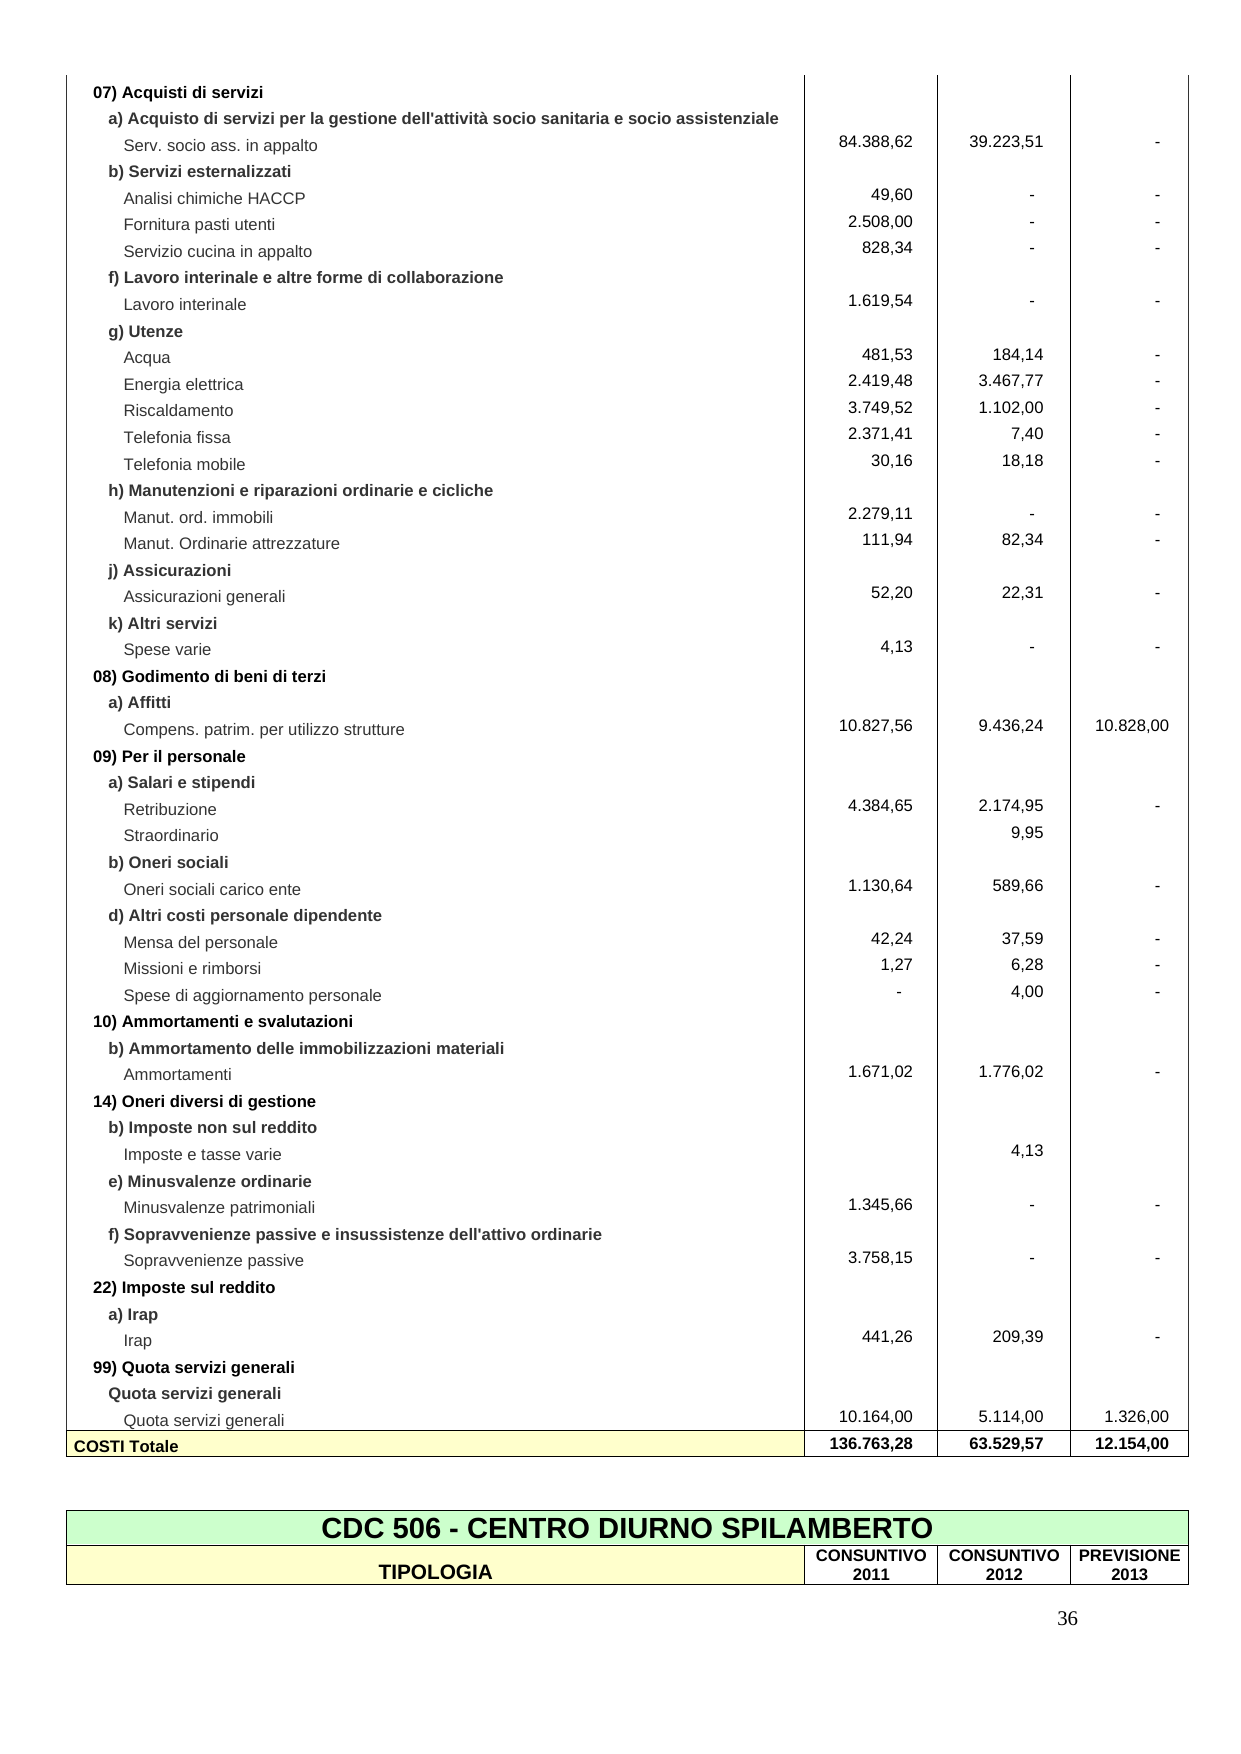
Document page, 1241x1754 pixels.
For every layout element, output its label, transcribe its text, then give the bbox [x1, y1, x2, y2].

table_cell [67, 1191, 86, 1217]
table_cell 22) Imposte sul reddito [86, 1270, 804, 1297]
table_cell [101, 181, 116, 208]
table_cell [938, 102, 1070, 128]
table_cell [86, 128, 101, 155]
table_cell - [938, 234, 1070, 261]
table_cell [938, 553, 1070, 580]
table_cell [86, 1058, 101, 1084]
table_cell - [1071, 1191, 1188, 1217]
table_cell [86, 1244, 101, 1270]
table_cell 1.130,64 [805, 872, 937, 898]
table_cell [805, 766, 937, 792]
table_cell k) Altri servizi [101, 606, 804, 633]
table_cell - [1071, 447, 1188, 473]
table_cell 4,13 [805, 633, 937, 659]
table_cell [101, 128, 116, 155]
table_cell [67, 527, 86, 553]
table_cell Energia elettrica [116, 367, 804, 394]
table_cell - [1071, 872, 1188, 898]
table_cell [86, 447, 101, 473]
table_cell [1071, 1297, 1188, 1323]
table_cell [805, 1270, 937, 1297]
table_cell [938, 1297, 1070, 1323]
table_cell [67, 978, 86, 1005]
table_cell 10.827,56 [805, 713, 937, 739]
table_cell [86, 925, 101, 952]
table_cell [86, 208, 101, 234]
table_cell [1071, 1270, 1188, 1297]
table_cell [86, 978, 101, 1005]
table_cell [1071, 899, 1188, 925]
table_cell [86, 1217, 101, 1244]
table_cell [67, 633, 86, 659]
table_cell [938, 606, 1070, 633]
table_cell Spese di aggiornamento personale [116, 978, 804, 1005]
table_cell Serv. socio ass. in appalto [116, 128, 804, 155]
table_cell [805, 1377, 937, 1403]
table_cell [805, 1111, 937, 1137]
table_cell d) Altri costi personale dipendente [101, 899, 804, 925]
table_cell [67, 500, 86, 527]
table_cell [67, 288, 86, 314]
table_cell - [1071, 500, 1188, 527]
table_cell 10.828,00 [1071, 713, 1188, 739]
table_cell g) Utenze [101, 314, 804, 341]
table_cell 3.467,77 [938, 367, 1070, 394]
table_cell [938, 899, 1070, 925]
table_cell 1.619,54 [805, 288, 937, 314]
table_cell 184,14 [938, 341, 1070, 367]
table_cell [86, 872, 101, 898]
table_cell 6,28 [938, 952, 1070, 978]
table_cell f) Lavoro interinale e altre forme di collaborazione [101, 261, 804, 287]
table_cell - [938, 288, 1070, 314]
table_cell Telefonia fissa [116, 420, 804, 447]
table_cell CONSUNTIVO 2011 [805, 1546, 937, 1584]
table_cell [67, 75, 86, 102]
table_cell [101, 872, 116, 898]
table_cell COSTI Totale [67, 1431, 804, 1456]
table_cell [101, 1138, 116, 1164]
table_cell [67, 1324, 86, 1350]
table_cell [67, 1084, 86, 1111]
table_cell e) Minusvalenze ordinarie [101, 1164, 804, 1191]
table_cell [101, 1244, 116, 1270]
table_cell 18,18 [938, 447, 1070, 473]
table_cell [86, 553, 101, 580]
table_cell [86, 686, 101, 712]
table_cell 63.529,57 [938, 1431, 1070, 1456]
table_cell [67, 367, 86, 394]
table_cell [938, 739, 1070, 766]
table_cell Missioni e rimborsi [116, 952, 804, 978]
table_cell [805, 102, 937, 128]
table_cell - [1071, 420, 1188, 447]
table_cell Retribuzione [116, 792, 804, 819]
table_cell a) Salari e stipendi [101, 766, 804, 792]
table_cell [1071, 102, 1188, 128]
table_cell [805, 1350, 937, 1377]
table_cell [67, 341, 86, 367]
table_cell [805, 686, 937, 712]
table_cell - [1071, 1324, 1188, 1350]
table_header CDC 506 - CENTRO DIURNO SPILAMBERTO [67, 1511, 1188, 1544]
table_cell 10.164,00 [805, 1403, 937, 1430]
table_cell a) Affitti [101, 686, 804, 712]
table_cell [86, 261, 101, 287]
table_cell [67, 766, 86, 792]
table_cell b) Oneri sociali [101, 845, 804, 872]
table_cell [805, 261, 937, 287]
table_cell - [1071, 234, 1188, 261]
table_cell [86, 899, 101, 925]
table_cell [938, 155, 1070, 181]
table_cell [67, 872, 86, 898]
table_cell [938, 686, 1070, 712]
table_cell 9.436,24 [938, 713, 1070, 739]
table_cell [1071, 819, 1188, 845]
table_cell [1071, 1377, 1188, 1403]
table_cell 49,60 [805, 181, 937, 208]
table_cell - [1071, 394, 1188, 420]
table_cell [101, 394, 116, 420]
table_cell [1071, 261, 1188, 287]
table_cell [67, 952, 86, 978]
table_cell 99) Quota servizi generali [86, 1350, 804, 1377]
table_cell [67, 819, 86, 845]
table_cell [86, 819, 101, 845]
table_cell [86, 527, 101, 553]
table_cell - [1071, 633, 1188, 659]
table_cell [938, 261, 1070, 287]
table_cell - [938, 1191, 1070, 1217]
table_cell 3.749,52 [805, 394, 937, 420]
table_cell [86, 606, 101, 633]
table_cell [1071, 1031, 1188, 1058]
table_cell 1.776,02 [938, 1058, 1070, 1084]
table_cell [86, 1164, 101, 1191]
table_cell [86, 314, 101, 341]
table_cell [86, 633, 101, 659]
table_cell [67, 1217, 86, 1244]
table_cell [938, 1350, 1070, 1377]
table_cell [938, 474, 1070, 500]
table_cell [805, 75, 937, 102]
table_cell [67, 128, 86, 155]
table_cell - [938, 208, 1070, 234]
table_cell [101, 633, 116, 659]
table_cell 30,16 [805, 447, 937, 473]
table_cell [101, 527, 116, 553]
table_cell - [1071, 208, 1188, 234]
table_cell [1071, 1005, 1188, 1031]
table_cell [67, 1270, 86, 1297]
table_cell [101, 341, 116, 367]
table_cell [86, 713, 101, 739]
table_cell b) Servizi esternalizzati [101, 155, 804, 181]
table_cell 209,39 [938, 1324, 1070, 1350]
table_cell 2.419,48 [805, 367, 937, 394]
table_cell [1071, 1111, 1188, 1137]
table_cell [86, 420, 101, 447]
table_cell Acqua [116, 341, 804, 367]
table_cell [1071, 1217, 1188, 1244]
table_cell Straordinario [116, 819, 804, 845]
table_cell - [1071, 527, 1188, 553]
table_cell [805, 474, 937, 500]
table_cell 3.758,15 [805, 1244, 937, 1270]
table_cell [805, 659, 937, 686]
table_cell Analisi chimiche HACCP [116, 181, 804, 208]
table_cell [86, 155, 101, 181]
table_cell [67, 474, 86, 500]
table_cell [1071, 1164, 1188, 1191]
table_cell 111,94 [805, 527, 937, 553]
table_cell 9,95 [938, 819, 1070, 845]
table_cell [1071, 75, 1188, 102]
table_cell - [1071, 1058, 1188, 1084]
table_cell - [1071, 580, 1188, 606]
table_cell [805, 819, 937, 845]
table_cell [805, 553, 937, 580]
table_cell 2.371,41 [805, 420, 937, 447]
table_cell [101, 925, 116, 952]
table_cell [1071, 606, 1188, 633]
table_cell [67, 845, 86, 872]
table_cell [938, 1377, 1070, 1403]
table_cell [86, 341, 101, 367]
table_cell 42,24 [805, 925, 937, 952]
table_cell a) Acquisto di servizi per la gestione dell'attività socio sanitaria e socio assistenziale [101, 102, 804, 128]
table_cell Lavoro interinale [116, 288, 804, 314]
table_cell - [805, 978, 937, 1005]
table_cell Irap [116, 1324, 804, 1350]
table_cell [101, 208, 116, 234]
table_cell - [1071, 1244, 1188, 1270]
table_cell [86, 952, 101, 978]
table_cell [805, 1005, 937, 1031]
table_cell [101, 367, 116, 394]
table_cell j) Assicurazioni [101, 553, 804, 580]
table_cell [86, 766, 101, 792]
table_cell [805, 1031, 937, 1058]
table_cell 136.763,28 [805, 1431, 937, 1456]
table_cell [805, 1297, 937, 1323]
table_cell [67, 1005, 86, 1031]
table_cell [86, 1031, 101, 1058]
table_cell [938, 766, 1070, 792]
table_cell 1,27 [805, 952, 937, 978]
table_cell [67, 713, 86, 739]
table_cell [805, 739, 937, 766]
table_cell 828,34 [805, 234, 937, 261]
table_cell [1071, 474, 1188, 500]
table_cell [86, 500, 101, 527]
table_cell [101, 447, 116, 473]
table_cell [86, 1377, 101, 1403]
table_cell [67, 1377, 86, 1403]
table_cell [86, 394, 101, 420]
table_cell [101, 713, 116, 739]
table_cell TIPOLOGIA [67, 1546, 804, 1584]
table_cell [101, 952, 116, 978]
table_cell Fornitura pasti utenti [116, 208, 804, 234]
table_cell 10) Ammortamenti e svalutazioni [86, 1005, 804, 1031]
table_cell 5.114,00 [938, 1403, 1070, 1430]
table_cell 52,20 [805, 580, 937, 606]
table_cell Ammortamenti [116, 1058, 804, 1084]
table_cell [86, 1111, 101, 1137]
table_cell 1.671,02 [805, 1058, 937, 1084]
table_cell h) Manutenzioni e riparazioni ordinarie e cicliche [101, 474, 804, 500]
table_cell - [1071, 341, 1188, 367]
table_cell [67, 1138, 86, 1164]
table_cell [86, 580, 101, 606]
table_cell 7,40 [938, 420, 1070, 447]
table_cell [67, 1111, 86, 1137]
table_cell f) Sopravvenienze passive e insussistenze dell'attivo ordinarie [101, 1217, 804, 1244]
table_cell 82,34 [938, 527, 1070, 553]
table_cell 1.326,00 [1071, 1403, 1188, 1430]
table_cell Riscaldamento [116, 394, 804, 420]
table_cell [67, 1164, 86, 1191]
table_cell [101, 1191, 116, 1217]
table_cell 4,13 [938, 1138, 1070, 1164]
table_cell [67, 739, 86, 766]
table_cell - [1071, 978, 1188, 1005]
table_cell [938, 1031, 1070, 1058]
table_cell [1071, 1138, 1188, 1164]
table_cell b) Imposte non sul reddito [101, 1111, 804, 1137]
table_cell 1.345,66 [805, 1191, 937, 1217]
table_cell [101, 1403, 116, 1430]
table_cell [67, 1403, 86, 1430]
table_cell 4,00 [938, 978, 1070, 1005]
table_cell [67, 925, 86, 952]
table_cell [1071, 1084, 1188, 1111]
table_cell [101, 420, 116, 447]
table_cell [67, 1297, 86, 1323]
table_cell [938, 1111, 1070, 1137]
table_cell [938, 1005, 1070, 1031]
table_cell [86, 474, 101, 500]
table_cell [67, 420, 86, 447]
table_cell [938, 75, 1070, 102]
table_cell - [938, 1244, 1070, 1270]
table_cell [938, 659, 1070, 686]
table_cell [938, 1217, 1070, 1244]
table_cell 589,66 [938, 872, 1070, 898]
table_cell [1071, 845, 1188, 872]
table_cell [101, 234, 116, 261]
table_cell [67, 686, 86, 712]
table_cell [67, 553, 86, 580]
table_cell 2.174,95 [938, 792, 1070, 819]
table_cell [805, 1138, 937, 1164]
table_cell 07) Acquisti di servizi [86, 75, 804, 102]
table_cell 14) Oneri diversi di gestione [86, 1084, 804, 1111]
table_cell [938, 314, 1070, 341]
table_cell 09) Per il personale [86, 739, 804, 766]
table_cell 37,59 [938, 925, 1070, 952]
table_cell [67, 314, 86, 341]
table_cell Oneri sociali carico ente [116, 872, 804, 898]
table_cell [86, 181, 101, 208]
table_cell [67, 606, 86, 633]
table_cell [101, 978, 116, 1005]
table_cell [67, 234, 86, 261]
table_cell [1071, 659, 1188, 686]
table_cell - [1071, 367, 1188, 394]
table_cell 1.102,00 [938, 394, 1070, 420]
table_cell [805, 1217, 937, 1244]
table_cell - [938, 633, 1070, 659]
table_cell [67, 102, 86, 128]
table_cell Manut. ord. immobili [116, 500, 804, 527]
table_cell [67, 580, 86, 606]
table_cell [1071, 686, 1188, 712]
table_cell [86, 1324, 101, 1350]
table_cell [86, 234, 101, 261]
table_cell [67, 447, 86, 473]
table_cell - [938, 500, 1070, 527]
table_cell [101, 580, 116, 606]
table_cell Compens. patrim. per utilizzo strutture [116, 713, 804, 739]
table_cell [938, 1084, 1070, 1111]
table_cell [67, 1031, 86, 1058]
table_cell [86, 288, 101, 314]
table_cell 481,53 [805, 341, 937, 367]
table_cell - [1071, 952, 1188, 978]
table_cell [101, 792, 116, 819]
table_cell [67, 1058, 86, 1084]
table_cell [67, 899, 86, 925]
table_cell [805, 1084, 937, 1111]
table_cell 441,26 [805, 1324, 937, 1350]
table_cell Minusvalenze patrimoniali [116, 1191, 804, 1217]
table_cell 2.508,00 [805, 208, 937, 234]
table_cell - [1071, 792, 1188, 819]
table_cell Manut. Ordinarie attrezzature [116, 527, 804, 553]
table_cell [101, 288, 116, 314]
table_cell 2.279,11 [805, 500, 937, 527]
table_cell [86, 102, 101, 128]
table_cell a) Irap [101, 1297, 804, 1323]
table_cell [86, 1403, 101, 1430]
table_cell [1071, 553, 1188, 580]
table_cell - [1071, 925, 1188, 952]
table_cell [1071, 766, 1188, 792]
table_cell Imposte e tasse varie [116, 1138, 804, 1164]
table_cell 12.154,00 [1071, 1431, 1188, 1456]
table_cell [805, 845, 937, 872]
table_cell [1071, 314, 1188, 341]
table_cell [86, 367, 101, 394]
table_cell Spese varie [116, 633, 804, 659]
table_cell [67, 659, 86, 686]
table_cell [101, 819, 116, 845]
table_cell [86, 792, 101, 819]
table_cell [805, 155, 937, 181]
table_cell [86, 1191, 101, 1217]
table_cell - [938, 181, 1070, 208]
table_cell [805, 606, 937, 633]
table_cell PREVISIONE 2013 [1071, 1546, 1188, 1584]
table_cell 39.223,51 [938, 128, 1070, 155]
table_cell [1071, 739, 1188, 766]
table_cell [86, 845, 101, 872]
table_cell [938, 1164, 1070, 1191]
table_cell [67, 394, 86, 420]
table_cell CONSUNTIVO 2012 [938, 1546, 1070, 1584]
table_cell Mensa del personale [116, 925, 804, 952]
table_cell 84.388,62 [805, 128, 937, 155]
table_cell Quota servizi generali [101, 1377, 804, 1403]
table_cell Servizio cucina in appalto [116, 234, 804, 261]
table_cell [938, 845, 1070, 872]
table_cell Telefonia mobile [116, 447, 804, 473]
table_cell - [1071, 288, 1188, 314]
table_cell [67, 1244, 86, 1270]
table_cell b) Ammortamento delle immobilizzazioni materiali [101, 1031, 804, 1058]
table_cell [67, 208, 86, 234]
table_cell Assicurazioni generali [116, 580, 804, 606]
table_cell [101, 1058, 116, 1084]
table_cell [805, 1164, 937, 1191]
table_cell [86, 1297, 101, 1323]
table_cell 08) Godimento di beni di terzi [86, 659, 804, 686]
table_cell 4.384,65 [805, 792, 937, 819]
table_cell [67, 1350, 86, 1377]
table_cell [101, 1324, 116, 1350]
table_cell [1071, 155, 1188, 181]
table_cell - [1071, 128, 1188, 155]
table_cell [67, 155, 86, 181]
table_cell [67, 181, 86, 208]
table_cell [805, 899, 937, 925]
table_cell [86, 1138, 101, 1164]
table_cell 22,31 [938, 580, 1070, 606]
table_cell [1071, 1350, 1188, 1377]
table_cell - [1071, 181, 1188, 208]
table_cell [805, 314, 937, 341]
table_cell [938, 1270, 1070, 1297]
table_cell Quota servizi generali [116, 1403, 804, 1430]
table_cell [67, 261, 86, 287]
table_cell Sopravvenienze passive [116, 1244, 804, 1270]
table_cell [101, 500, 116, 527]
table_cell [67, 792, 86, 819]
